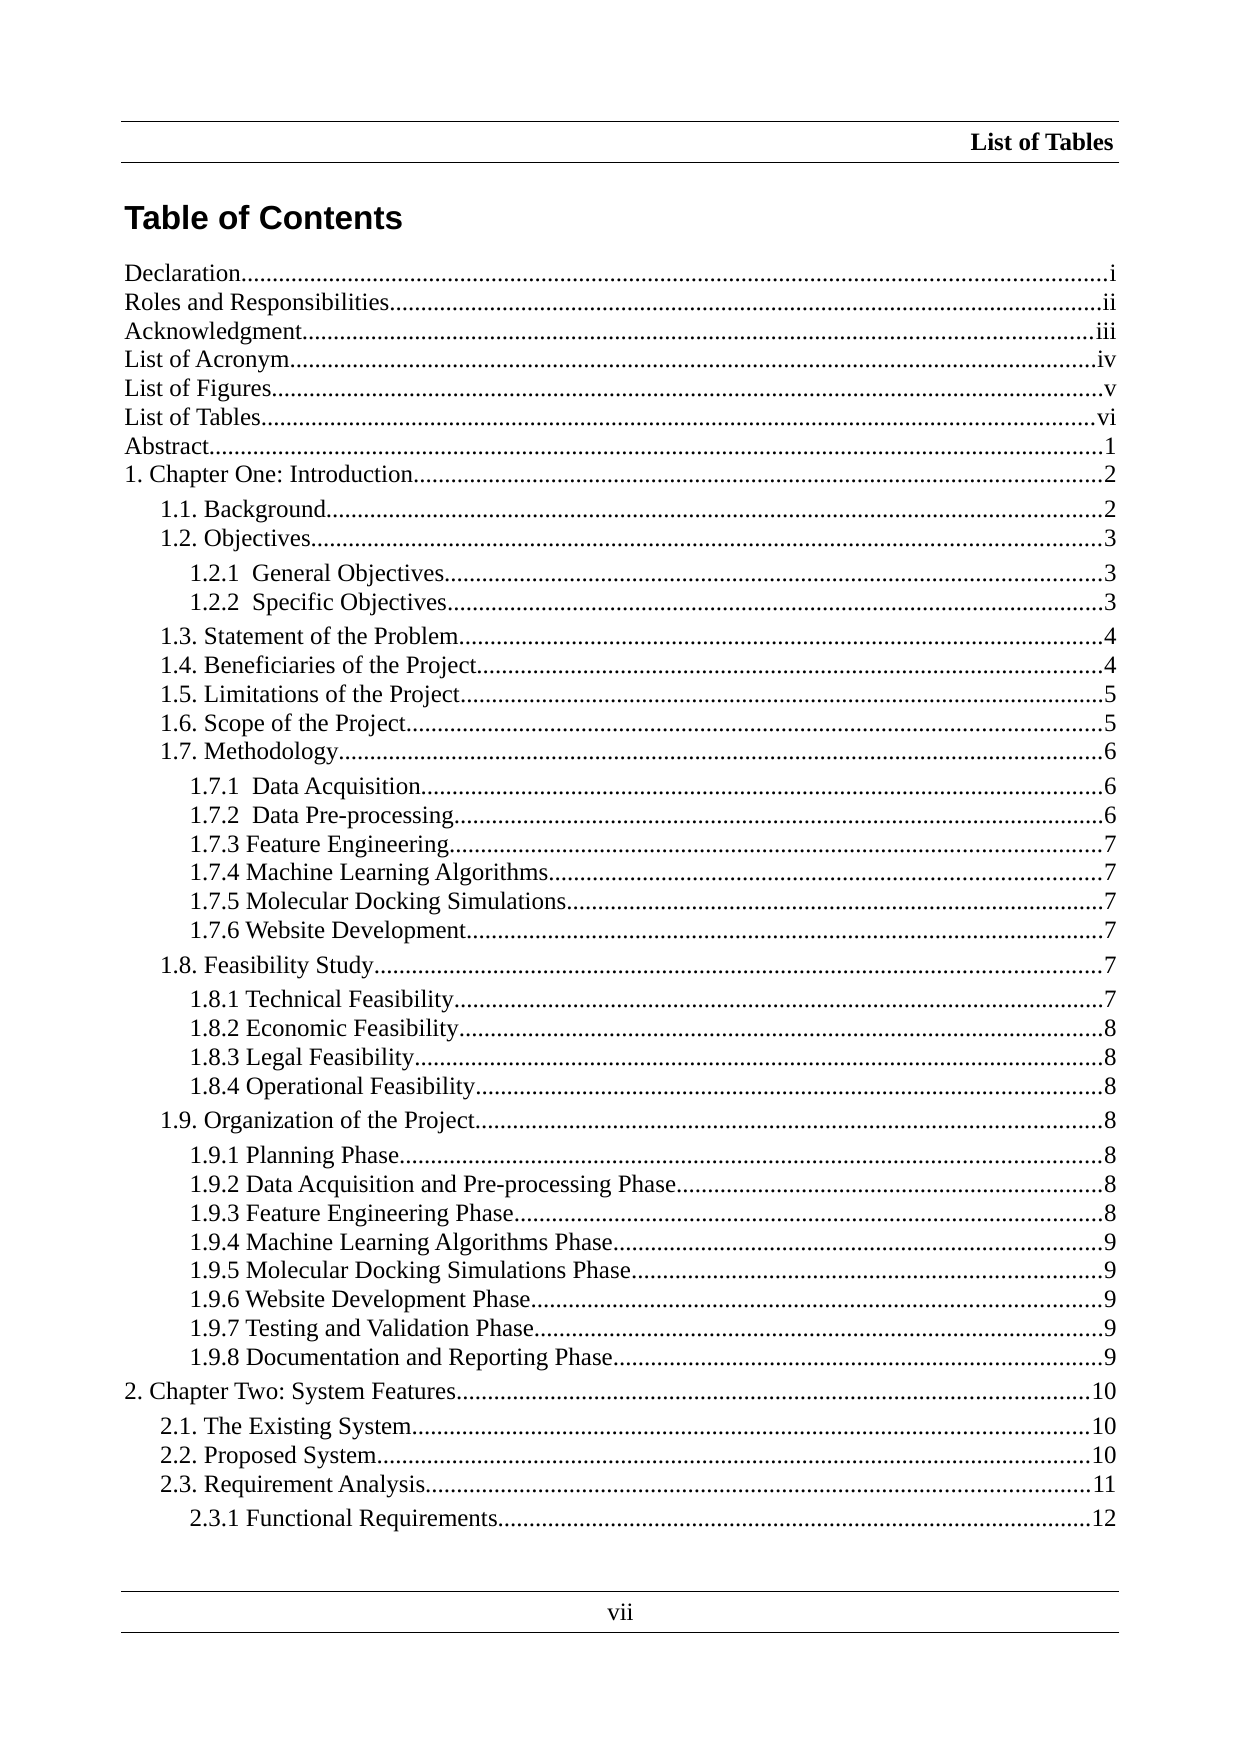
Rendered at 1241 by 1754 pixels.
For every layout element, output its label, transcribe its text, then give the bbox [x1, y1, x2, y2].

text 1.8.1 Technical Feasibility 7 [180, 981, 1119, 1013]
text 1.5. Limitations of the Project 5 [151, 679, 1119, 708]
text 2.3.1 Functional Requirements 12 [180, 1500, 1119, 1535]
text 2.2. Proposed System 10 [151, 1440, 1119, 1469]
text Declaration i [121, 255, 1119, 287]
text 1.9.7 Testing and Validation Phase 9 [180, 1313, 1119, 1342]
text 2.1. The Existing System 10 [151, 1408, 1119, 1440]
text 1.7.4 Machine Learning Algorithms 7 [180, 857, 1119, 886]
text Abstract 1 [121, 431, 1119, 459]
text Roles and Responsibilities ii [121, 287, 1119, 316]
text 1.8. Feasibility Study 7 [151, 947, 1119, 981]
text 1.7.5 Molecular Docking Simulations 7 [180, 886, 1119, 915]
text 1. Chapter One: Introduction 2 [121, 459, 1119, 491]
text 2. Chapter Two: System Features 10 [121, 1373, 1119, 1408]
text 1.2.2 Specific Objectives 3 [180, 587, 1119, 618]
text 1.2.1 General Objectives 3 [180, 555, 1119, 587]
text 1.9.8 Documentation and Reporting Phase 9 [180, 1342, 1119, 1373]
subtitle Table of Contents [121, 195, 1119, 240]
text 1.2. Objectives 3 [151, 523, 1119, 555]
text 1.9.1 Planning Phase 8 [180, 1137, 1119, 1169]
text 1.8.4 Operational Feasibility 8 [180, 1071, 1119, 1102]
text List of Acronym iv [121, 344, 1119, 373]
text Acknowledgment iii [121, 316, 1119, 344]
text 1.9.5 Molecular Docking Simulations Phase 9 [180, 1255, 1119, 1284]
text 1.7.6 Website Development 7 [180, 915, 1119, 947]
text 1.7. Methodology 6 [151, 736, 1119, 768]
text 1.7.3 Feature Engineering 7 [180, 829, 1119, 857]
text 1.9.4 Machine Learning Algorithms Phase 9 [180, 1227, 1119, 1255]
text 1.6. Scope of the Project 5 [151, 708, 1119, 736]
text 1.3. Statement of the Problem 4 [151, 618, 1119, 650]
text 1.9. Organization of the Project 8 [151, 1102, 1119, 1137]
text 1.7.1 Data Acquisition 6 [180, 768, 1119, 800]
text 1.4. Beneficiaries of the Project 4 [151, 650, 1119, 679]
text 1.1. Background 2 [151, 491, 1119, 523]
text 1.9.6 Website Development Phase 9 [180, 1284, 1119, 1313]
text 2.3. Requirement Analysis 11 [151, 1469, 1119, 1500]
text 1.8.3 Legal Feasibility 8 [180, 1042, 1119, 1071]
text 1.8.2 Economic Feasibility 8 [180, 1013, 1119, 1042]
text 1.7.2 Data Pre-processing 6 [180, 800, 1119, 829]
text 1.9.2 Data Acquisition and Pre-processing Phase 8 [180, 1169, 1119, 1198]
text List of Tables vi [121, 402, 1119, 431]
text List of Figures v [121, 373, 1119, 402]
text 1.9.3 Feature Engineering Phase 8 [180, 1198, 1119, 1227]
